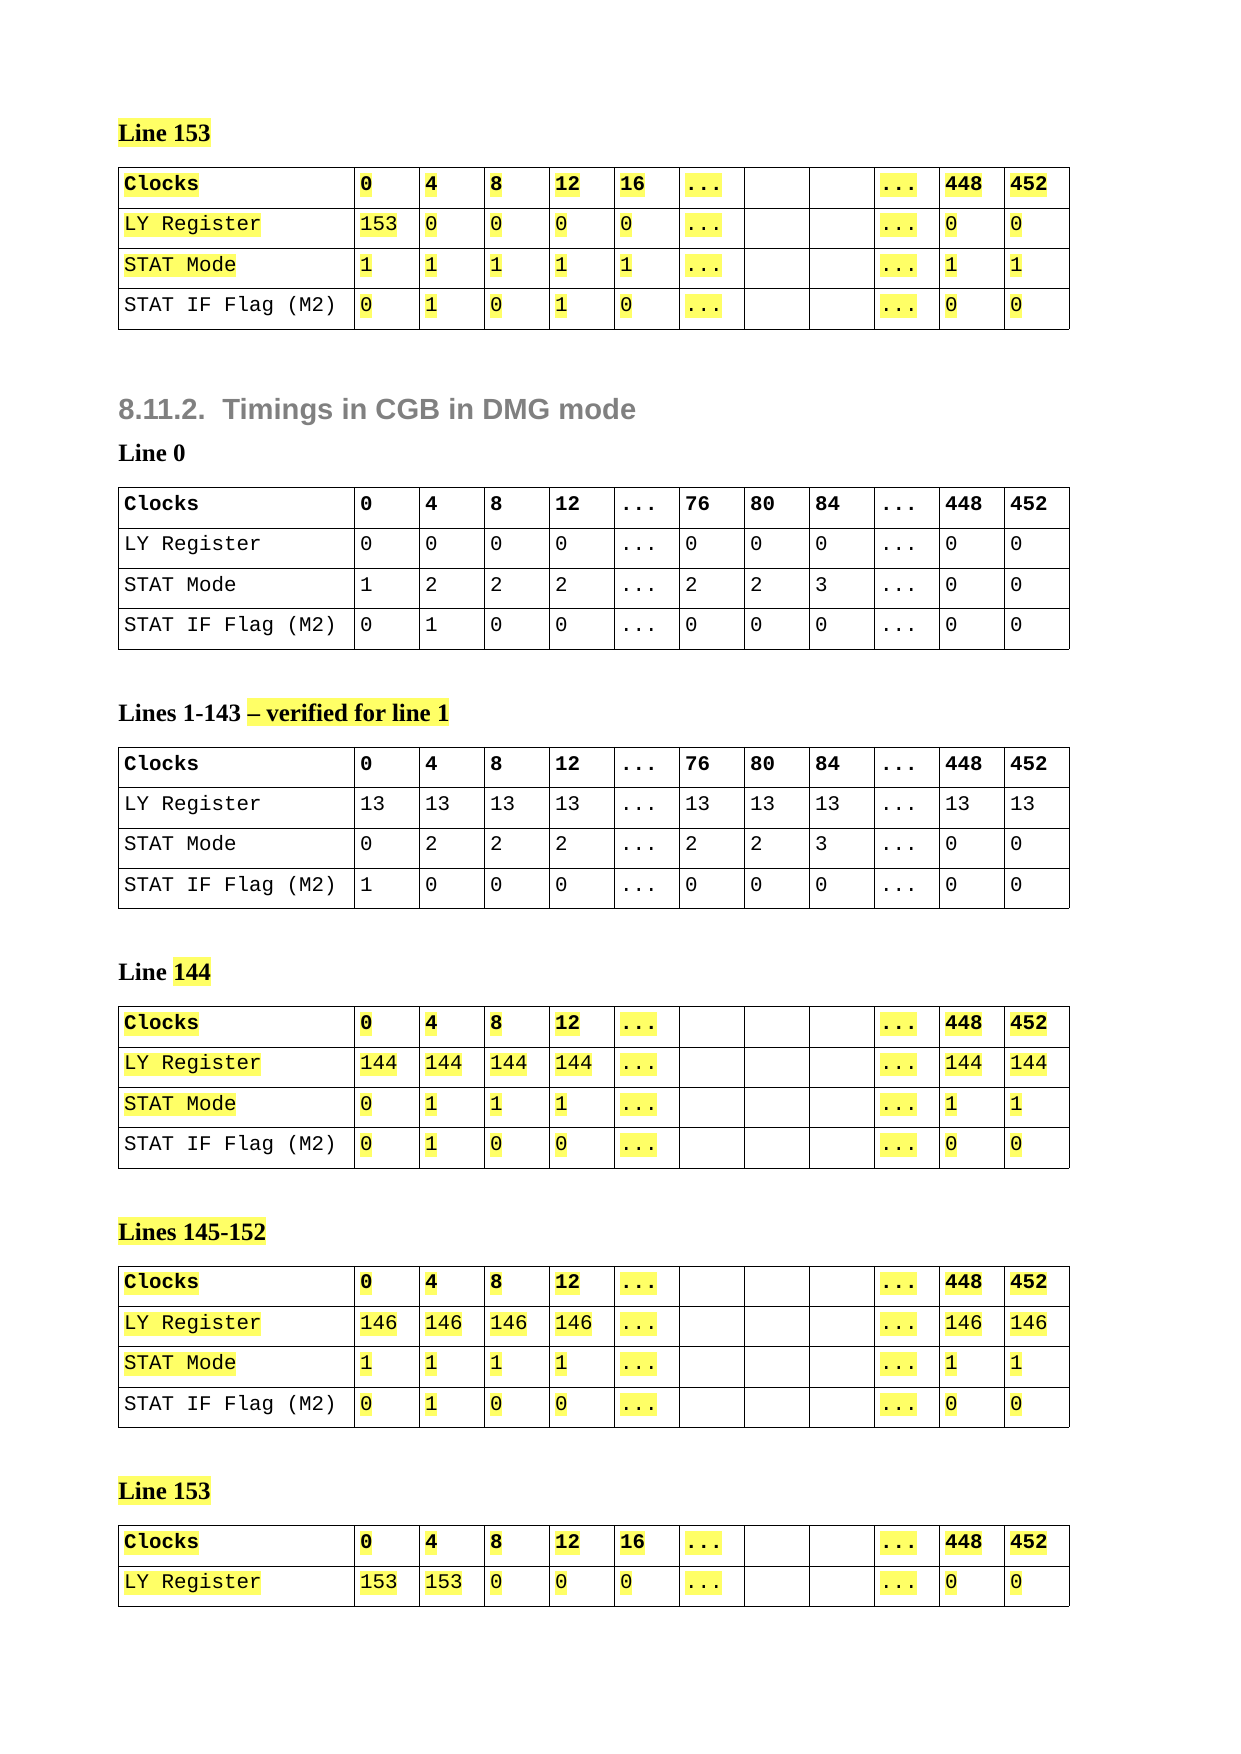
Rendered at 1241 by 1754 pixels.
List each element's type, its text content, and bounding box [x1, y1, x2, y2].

table_header [810, 1526, 874, 1566]
table_cell STAT IF Flag (M2) [119, 869, 354, 908]
table_cell 0 [1005, 1388, 1069, 1427]
table_cell [810, 249, 874, 288]
table_cell [745, 1128, 809, 1167]
table_cell 1 [355, 569, 419, 608]
table_cell ... [875, 1128, 939, 1167]
table_cell ... [615, 869, 679, 908]
table_header 4 [420, 748, 484, 787]
table_header 8 [485, 748, 549, 787]
table_cell 0 [940, 209, 1004, 248]
table_cell ... [875, 1347, 939, 1387]
table_header 452 [1005, 1526, 1069, 1566]
table_cell ... [875, 529, 939, 568]
table_cell [745, 209, 809, 248]
table_cell [810, 1347, 874, 1387]
table_cell STAT Mode [119, 1088, 354, 1127]
table_cell ... [615, 1048, 679, 1087]
table_cell 146 [420, 1307, 484, 1346]
table_cell ... [875, 788, 939, 827]
table_cell 144 [485, 1048, 549, 1087]
table_cell 1 [420, 1128, 484, 1167]
table_cell STAT Mode [119, 1347, 354, 1387]
table_header 0 [355, 488, 419, 528]
table_cell [680, 1048, 744, 1087]
table_cell 2 [550, 829, 614, 868]
table_header 12 [550, 488, 614, 528]
table_cell 146 [355, 1307, 419, 1346]
table_cell 0 [355, 1388, 419, 1427]
table_cell [810, 209, 874, 248]
table_cell [680, 1128, 744, 1167]
table_cell 0 [550, 869, 614, 908]
table_cell 0 [745, 529, 809, 568]
table_cell 0 [1005, 1128, 1069, 1167]
table_header 448 [940, 168, 1004, 207]
table_cell ... [875, 609, 939, 648]
table_header 8 [485, 488, 549, 528]
table_header 4 [420, 488, 484, 528]
table_cell ... [875, 1048, 939, 1087]
table_cell 13 [420, 788, 484, 827]
table_cell ... [615, 1388, 679, 1427]
table_header [810, 168, 874, 207]
table_cell 144 [550, 1048, 614, 1087]
table_cell [810, 1307, 874, 1346]
table_header 4 [420, 168, 484, 207]
table_header Clocks [119, 1526, 354, 1566]
table_cell 1 [1005, 1088, 1069, 1127]
table_cell 1 [550, 1347, 614, 1387]
table_cell [745, 1307, 809, 1346]
table_header 12 [550, 168, 614, 207]
table_header ... [875, 1526, 939, 1566]
table_header 76 [680, 748, 744, 787]
table_cell LY Register [119, 209, 354, 248]
table_cell ... [680, 249, 744, 288]
table_header 8 [485, 1526, 549, 1566]
text Lines 1-143 – verified for line 1 [118, 698, 1122, 726]
table_cell 0 [485, 1567, 549, 1606]
table_cell 0 [1005, 869, 1069, 908]
table_cell 3 [810, 569, 874, 608]
table_header Clocks [119, 488, 354, 528]
table_cell 0 [485, 1388, 549, 1427]
table_header Clocks [119, 1007, 354, 1047]
table_cell 0 [940, 1128, 1004, 1167]
table_cell 2 [485, 569, 549, 608]
table_cell 0 [1005, 1567, 1069, 1606]
table_cell 1 [420, 609, 484, 648]
table_cell 1 [420, 249, 484, 288]
table_header ... [875, 168, 939, 207]
table_cell [680, 1347, 744, 1387]
table_cell [810, 1567, 874, 1606]
table_cell 0 [615, 289, 679, 328]
table_header [745, 1526, 809, 1566]
table_cell 0 [550, 609, 614, 648]
table_cell ... [615, 1128, 679, 1167]
table_cell LY Register [119, 529, 354, 568]
table_cell 0 [810, 529, 874, 568]
table_cell [810, 1128, 874, 1167]
table_cell 0 [745, 869, 809, 908]
table_header 8 [485, 1267, 549, 1306]
table_cell [680, 1088, 744, 1127]
text Line 153 [118, 118, 1122, 147]
table_cell 13 [485, 788, 549, 827]
table_cell 0 [1005, 829, 1069, 868]
table_cell 13 [810, 788, 874, 827]
table_header [745, 1267, 809, 1306]
table_cell STAT IF Flag (M2) [119, 1388, 354, 1427]
table_header 12 [550, 1526, 614, 1566]
table_cell 0 [940, 289, 1004, 328]
table_cell 0 [485, 209, 549, 248]
table_header 452 [1005, 748, 1069, 787]
table_header 0 [355, 1267, 419, 1306]
table_header 0 [355, 748, 419, 787]
table_cell ... [615, 569, 679, 608]
table_cell [680, 1307, 744, 1346]
table_cell 153 [355, 209, 419, 248]
table_cell 0 [1005, 289, 1069, 328]
table_cell 1 [550, 289, 614, 328]
table_cell 2 [485, 829, 549, 868]
table_cell 0 [1005, 569, 1069, 608]
table_cell 146 [940, 1307, 1004, 1346]
table_cell [745, 1388, 809, 1427]
table_cell 0 [420, 869, 484, 908]
table_cell 1 [420, 1347, 484, 1387]
table_header 8 [485, 1007, 549, 1047]
table_header [810, 1267, 874, 1306]
table_cell LY Register [119, 1307, 354, 1346]
table_cell 0 [940, 1388, 1004, 1427]
table_cell 1 [940, 1088, 1004, 1127]
table_cell 0 [355, 529, 419, 568]
table_header ... [875, 748, 939, 787]
table_header 452 [1005, 488, 1069, 528]
table_cell [745, 1088, 809, 1127]
table_cell 1 [1005, 249, 1069, 288]
table_header 0 [355, 1526, 419, 1566]
table_header 4 [420, 1526, 484, 1566]
table_cell 144 [1005, 1048, 1069, 1087]
table_cell 0 [940, 609, 1004, 648]
table_header 452 [1005, 1267, 1069, 1306]
table_cell 1 [420, 289, 484, 328]
table_cell 0 [1005, 529, 1069, 568]
table_cell 0 [420, 529, 484, 568]
table_header 0 [355, 1007, 419, 1047]
table_cell 2 [550, 569, 614, 608]
table_header 12 [550, 1267, 614, 1306]
table_cell ... [875, 289, 939, 328]
table_header [680, 1267, 744, 1306]
text Line 0 [118, 438, 1122, 467]
table_cell STAT IF Flag (M2) [119, 289, 354, 328]
table_cell ... [680, 209, 744, 248]
table_cell 153 [355, 1567, 419, 1606]
table_cell LY Register [119, 1048, 354, 1087]
table_header 12 [550, 748, 614, 787]
table_cell 0 [485, 529, 549, 568]
table_header 76 [680, 488, 744, 528]
table_cell 0 [420, 209, 484, 248]
table_cell 2 [680, 569, 744, 608]
table_header [745, 1007, 809, 1047]
table_cell 1 [355, 869, 419, 908]
table_cell 153 [420, 1567, 484, 1606]
table_cell ... [875, 249, 939, 288]
table_cell 0 [355, 1088, 419, 1127]
table_header 80 [745, 488, 809, 528]
table_cell 0 [680, 869, 744, 908]
table_cell STAT IF Flag (M2) [119, 1128, 354, 1167]
table_cell 0 [810, 869, 874, 908]
table_cell 0 [355, 829, 419, 868]
table_cell 13 [1005, 788, 1069, 827]
table_cell 0 [1005, 609, 1069, 648]
table_cell 1 [550, 249, 614, 288]
table_cell LY Register [119, 788, 354, 827]
text Lines 145-152 [118, 1217, 1122, 1245]
table_header [680, 1007, 744, 1047]
table_cell ... [875, 1567, 939, 1606]
table_cell 13 [680, 788, 744, 827]
table_cell 0 [355, 1128, 419, 1167]
table_cell 0 [355, 289, 419, 328]
table_cell ... [615, 1088, 679, 1127]
table_header ... [615, 488, 679, 528]
table_cell ... [615, 609, 679, 648]
table_cell 0 [550, 529, 614, 568]
table_header [745, 168, 809, 207]
table_cell [810, 289, 874, 328]
table_cell 1 [550, 1088, 614, 1127]
table_header Clocks [119, 1267, 354, 1306]
table_cell 1 [485, 1088, 549, 1127]
table_header 4 [420, 1267, 484, 1306]
table_cell 13 [550, 788, 614, 827]
table_cell 0 [680, 609, 744, 648]
table_cell [745, 1048, 809, 1087]
table_header 448 [940, 488, 1004, 528]
table_cell 144 [420, 1048, 484, 1087]
table_header ... [875, 488, 939, 528]
table_cell 146 [485, 1307, 549, 1346]
table_cell 0 [550, 1128, 614, 1167]
table_cell ... [615, 829, 679, 868]
table_cell [680, 1388, 744, 1427]
table_header 4 [420, 1007, 484, 1047]
table_header 16 [615, 1526, 679, 1566]
text Line 144 [118, 957, 1122, 986]
table_cell ... [875, 209, 939, 248]
table_cell 3 [810, 829, 874, 868]
table_cell ... [680, 289, 744, 328]
table_cell 0 [485, 289, 549, 328]
table_cell STAT Mode [119, 249, 354, 288]
table_header 0 [355, 168, 419, 207]
table_header Clocks [119, 748, 354, 787]
table_cell 1 [615, 249, 679, 288]
table_cell 1 [355, 1347, 419, 1387]
table_cell [745, 1347, 809, 1387]
table_cell 146 [1005, 1307, 1069, 1346]
table_cell 0 [940, 1567, 1004, 1606]
table_cell ... [680, 1567, 744, 1606]
table_header ... [875, 1267, 939, 1306]
table_cell 0 [615, 209, 679, 248]
table_cell 0 [745, 609, 809, 648]
table_cell 0 [940, 569, 1004, 608]
table_cell 1 [420, 1088, 484, 1127]
table_cell 0 [1005, 209, 1069, 248]
table_cell 13 [745, 788, 809, 827]
table_header 448 [940, 1267, 1004, 1306]
table_cell ... [875, 869, 939, 908]
table_cell 146 [550, 1307, 614, 1346]
table_cell 1 [420, 1388, 484, 1427]
table_cell ... [615, 1347, 679, 1387]
subtitle Timings in CGB in DMG mode [118, 392, 1122, 426]
table_header 84 [810, 748, 874, 787]
table_cell 1 [1005, 1347, 1069, 1387]
table_header 448 [940, 1007, 1004, 1047]
table_cell 1 [355, 249, 419, 288]
table_cell 0 [485, 869, 549, 908]
table_cell 1 [940, 249, 1004, 288]
table_header ... [680, 1526, 744, 1566]
table_header 448 [940, 1526, 1004, 1566]
table_cell 13 [355, 788, 419, 827]
table_cell 2 [420, 829, 484, 868]
table_cell ... [875, 1307, 939, 1346]
table_header ... [680, 168, 744, 207]
table_header 452 [1005, 1007, 1069, 1047]
table_cell 0 [940, 829, 1004, 868]
table_header ... [615, 748, 679, 787]
table_cell 0 [550, 209, 614, 248]
table_cell 144 [940, 1048, 1004, 1087]
table_cell 0 [810, 609, 874, 648]
table_cell 0 [485, 609, 549, 648]
table_cell [810, 1388, 874, 1427]
text Line 153 [118, 1476, 1122, 1505]
table_cell 1 [485, 1347, 549, 1387]
table_header Clocks [119, 168, 354, 207]
table_cell 0 [355, 609, 419, 648]
table_cell [745, 1567, 809, 1606]
table_cell 13 [940, 788, 1004, 827]
table_cell STAT Mode [119, 569, 354, 608]
table_header 84 [810, 488, 874, 528]
table_cell [745, 289, 809, 328]
table_cell ... [875, 1388, 939, 1427]
table_header 8 [485, 168, 549, 207]
table_cell [810, 1048, 874, 1087]
table_cell 2 [745, 569, 809, 608]
table_cell [745, 249, 809, 288]
table_cell 0 [940, 869, 1004, 908]
table_cell 0 [485, 1128, 549, 1167]
table_cell 2 [745, 829, 809, 868]
table_header ... [875, 1007, 939, 1047]
table_cell ... [615, 788, 679, 827]
table_cell 144 [355, 1048, 419, 1087]
table_cell 0 [940, 529, 1004, 568]
table_cell 2 [420, 569, 484, 608]
table_header ... [615, 1267, 679, 1306]
table_cell STAT IF Flag (M2) [119, 609, 354, 648]
table_header 80 [745, 748, 809, 787]
table_cell 0 [550, 1567, 614, 1606]
table_cell ... [875, 1088, 939, 1127]
table_cell LY Register [119, 1567, 354, 1606]
table_cell 0 [680, 529, 744, 568]
table_cell ... [615, 1307, 679, 1346]
table_header 12 [550, 1007, 614, 1047]
table_header ... [615, 1007, 679, 1047]
table_cell 1 [485, 249, 549, 288]
table_cell 0 [615, 1567, 679, 1606]
table_cell 1 [940, 1347, 1004, 1387]
table_header 452 [1005, 168, 1069, 207]
table_cell [810, 1088, 874, 1127]
table_header [810, 1007, 874, 1047]
table_header 16 [615, 168, 679, 207]
table_cell ... [875, 569, 939, 608]
table_cell ... [875, 829, 939, 868]
table_cell 2 [680, 829, 744, 868]
table_cell ... [615, 529, 679, 568]
table_header 448 [940, 748, 1004, 787]
table_cell STAT Mode [119, 829, 354, 868]
table_cell 0 [550, 1388, 614, 1427]
